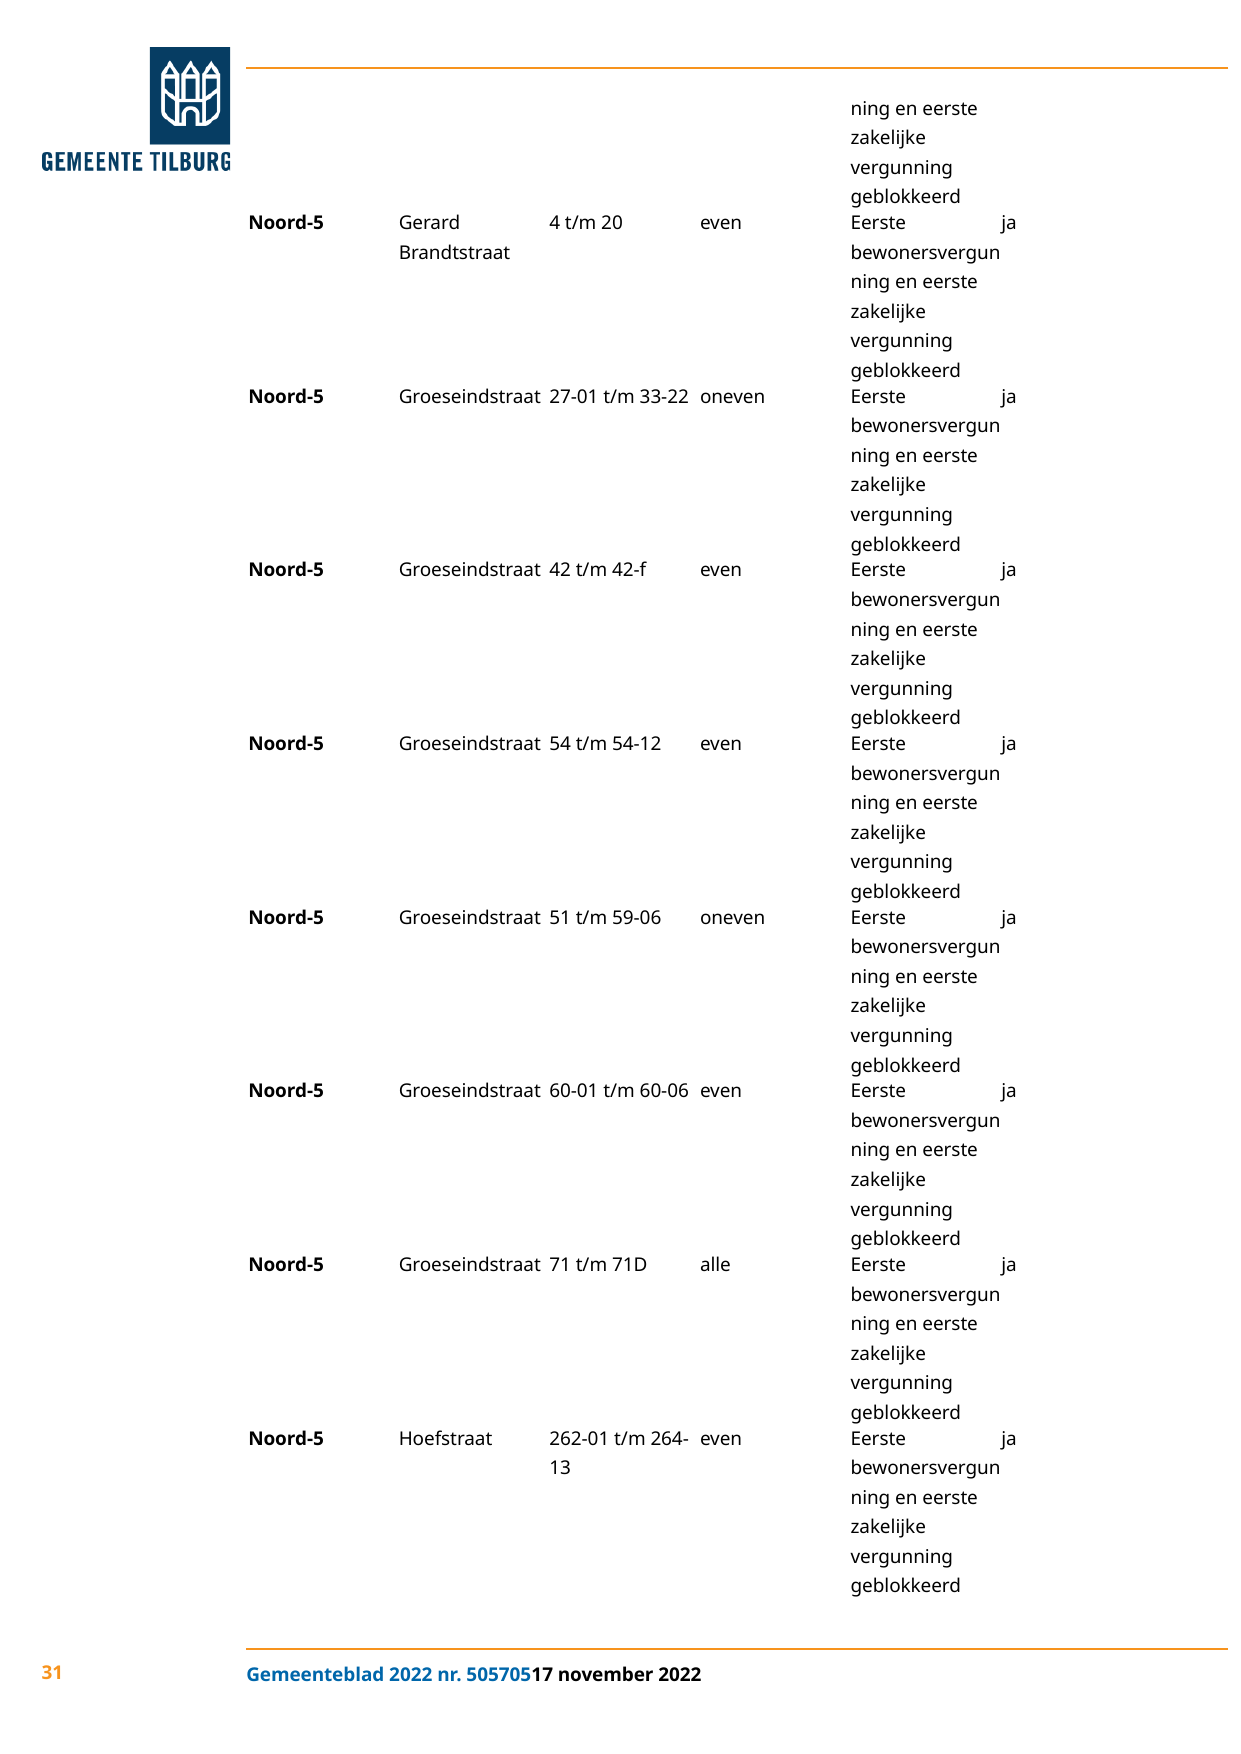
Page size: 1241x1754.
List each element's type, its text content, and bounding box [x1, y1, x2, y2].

table_cell oneven [700, 904, 850, 1077]
table_cell even [700, 730, 850, 904]
table_cell Groeseindstraat [399, 383, 549, 557]
table_cell [1001, 95, 1152, 209]
table_cell even [700, 209, 850, 383]
table_cell 27-01 t/m 33-22 [549, 383, 700, 557]
table_cell Noord-5 [248, 383, 398, 557]
table_cell Eerste bewonersvergunning en eerste zakelijke vergunning geblokkeerd [850, 557, 1001, 730]
table_cell ja [1001, 1425, 1152, 1598]
table_cell Noord-5 [248, 1425, 398, 1598]
table_cell ja [1001, 730, 1152, 904]
table_cell 42 t/m 42-f [549, 557, 700, 730]
table_cell [549, 95, 700, 209]
table_cell Eerste bewonersvergunning en eerste zakelijke vergunning geblokkeerd [850, 730, 1001, 904]
table_cell Groeseindstraat [399, 730, 549, 904]
table_cell 262-01 t/m 264-13 [549, 1425, 700, 1598]
table_cell Noord-5 [248, 730, 398, 904]
table_cell alle [700, 1251, 850, 1425]
table_cell [700, 95, 850, 209]
table_cell Noord-5 [248, 1078, 398, 1251]
table_cell Noord-5 [248, 904, 398, 1077]
table_cell Eerste bewonersvergunning en eerste zakelijke vergunning geblokkeerd [850, 904, 1001, 1077]
table_cell ja [1001, 209, 1152, 383]
table_cell ja [1001, 383, 1152, 557]
table_cell ja [1001, 1251, 1152, 1425]
table_cell 51 t/m 59-06 [549, 904, 700, 1077]
table_cell Gerard Brandtstraat [399, 209, 549, 383]
table_cell even [700, 1425, 850, 1598]
table_cell Eerste bewonersvergunning en eerste zakelijke vergunning geblokkeerd [850, 1425, 1001, 1598]
table_cell Eerste bewonersvergunning en eerste zakelijke vergunning geblokkeerd [850, 1078, 1001, 1251]
table_cell 54 t/m 54-12 [549, 730, 700, 904]
table_cell Groeseindstraat [399, 904, 549, 1077]
table_cell Groeseindstraat [399, 1251, 549, 1425]
table_cell Eerste bewonersvergunning en eerste zakelijke vergunning geblokkeerd [850, 209, 1001, 383]
table_cell 4 t/m 20 [549, 209, 700, 383]
table_cell oneven [700, 383, 850, 557]
table_cell [399, 95, 549, 209]
table_cell ja [1001, 1078, 1152, 1251]
table_cell 60-01 t/m 60-06 [549, 1078, 700, 1251]
table_cell 71 t/m 71D [549, 1251, 700, 1425]
table_cell Groeseindstraat [399, 1078, 549, 1251]
table_cell Eerste bewonersvergunning en eerste zakelijke vergunning geblokkeerd [850, 1251, 1001, 1425]
table_cell ning en eerste zakelijke vergunning geblokkeerd [850, 95, 1001, 209]
table_cell ja [1001, 557, 1152, 730]
table_cell Eerste bewonersvergunning en eerste zakelijke vergunning geblokkeerd [850, 383, 1001, 557]
table_cell even [700, 1078, 850, 1251]
table_cell [248, 95, 398, 209]
picture [41, 47, 231, 172]
table_cell Noord-5 [248, 209, 398, 383]
table_cell Noord-5 [248, 1251, 398, 1425]
table_cell even [700, 557, 850, 730]
table_cell ja [1001, 904, 1152, 1077]
table_cell Hoefstraat [399, 1425, 549, 1598]
table_cell Noord-5 [248, 557, 398, 730]
table_cell Groeseindstraat [399, 557, 549, 730]
